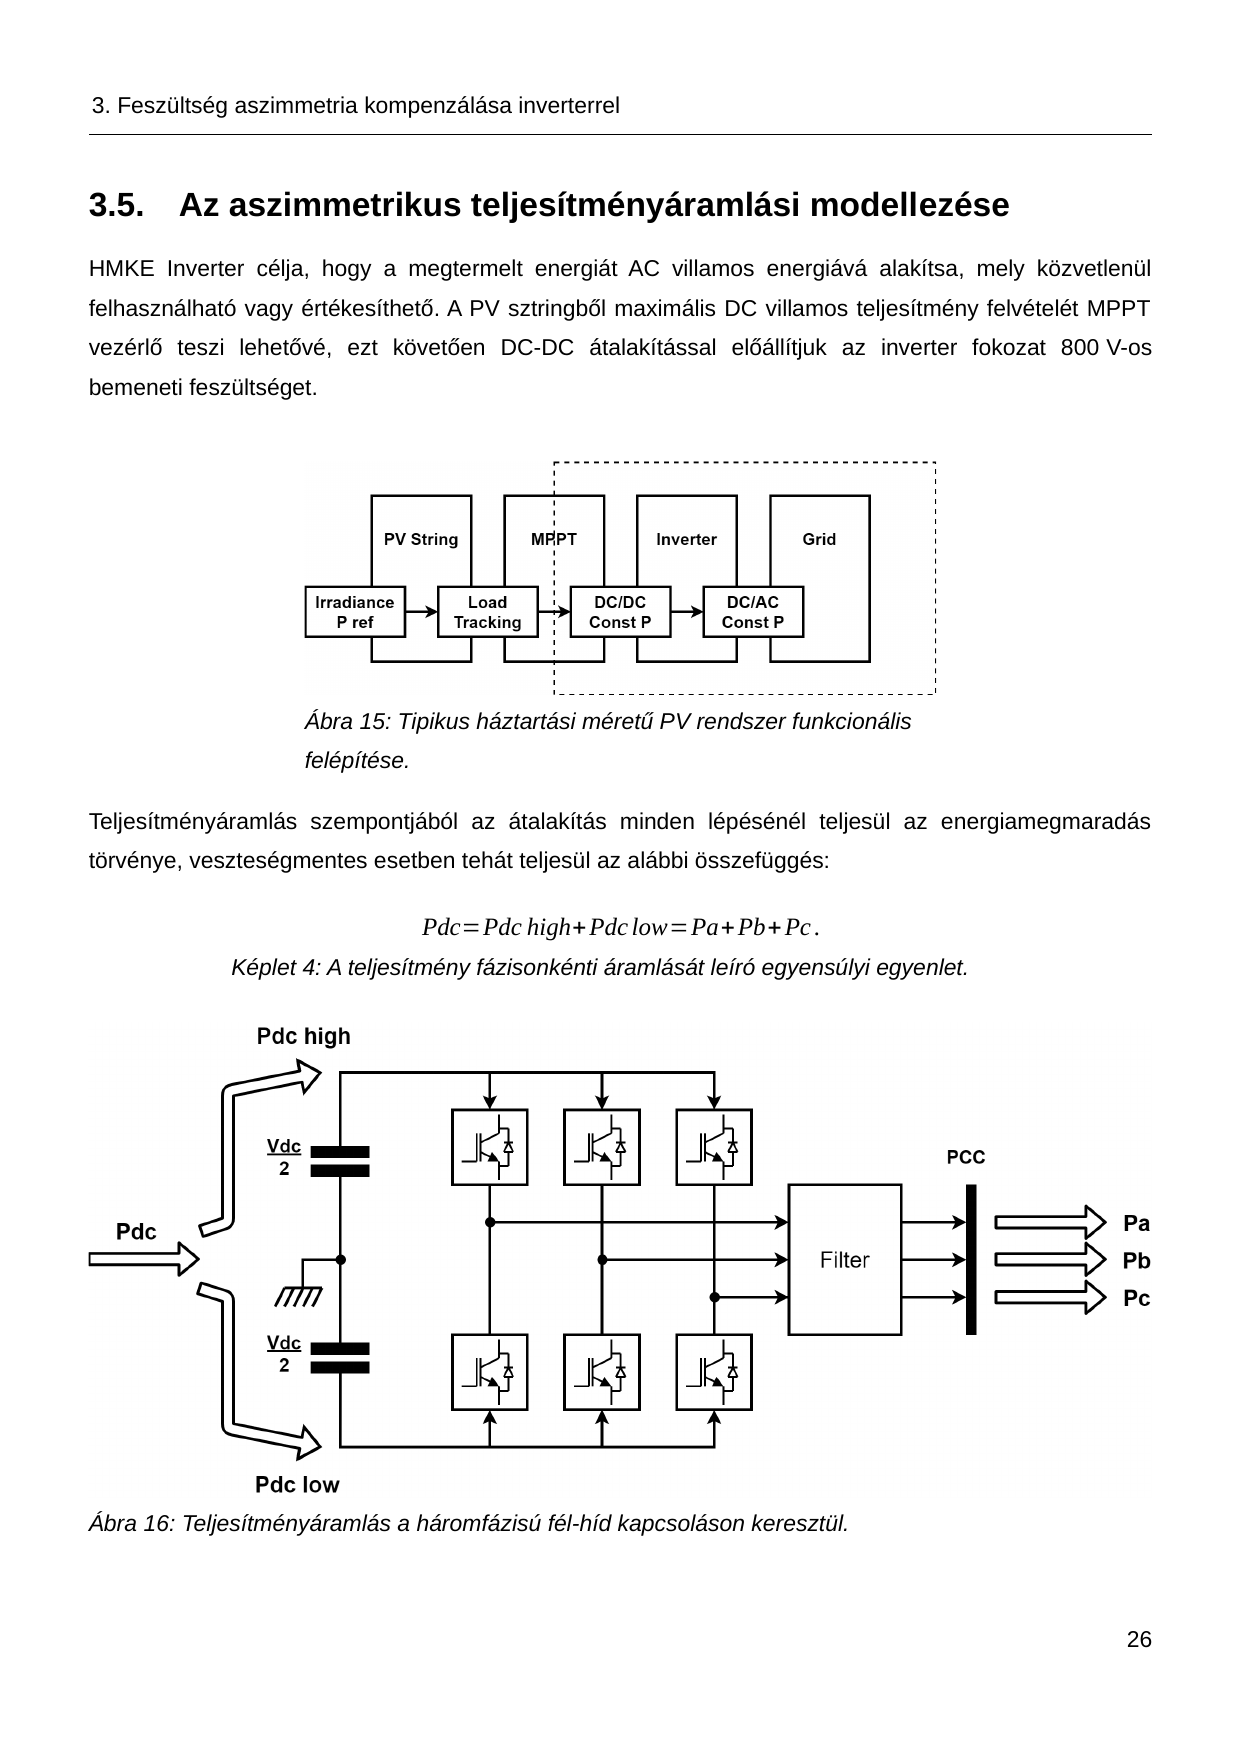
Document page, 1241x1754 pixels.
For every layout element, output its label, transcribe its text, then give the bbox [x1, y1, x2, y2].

text HMKE Inverter célja, hogy a megtermelt energiát AC villamos energiává alakítsa, mely közvetlenül felhasználható vagy értékesíthető. A PV sztringből maximális DC villamos teljesítmény felvételét MPPT vezérlő teszi lehetővé, ezt követően DC-DC átalakítással előállítjuk az inverter fokozat 800 V-os bemeneti feszültséget. [88, 255, 1152, 400]
text Ábra 16: Teljesítményáramlás a háromfázisú fél-híd kapcsoláson keresztül. [88, 1498, 1152, 1537]
text Képlet 4: A teljesítmény fázisonkénti áramlását leíró egyensúlyi egyenlet. [231, 913, 1009, 981]
text Teljesítményáramlás szempontjából az átalakítás minden lépésénél teljesül az energiamegmaradás törvénye, veszteségmentes esetben tehát teljesül az alábbi összefüggés: [88, 428, 1152, 873]
text Ábra 15: Tipikus háztartási méretű PV rendszer funkcionális felépítése. [304, 695, 936, 773]
subtitle Az aszimmetrikus teljesítményáramlási modellezése [88, 185, 1152, 224]
